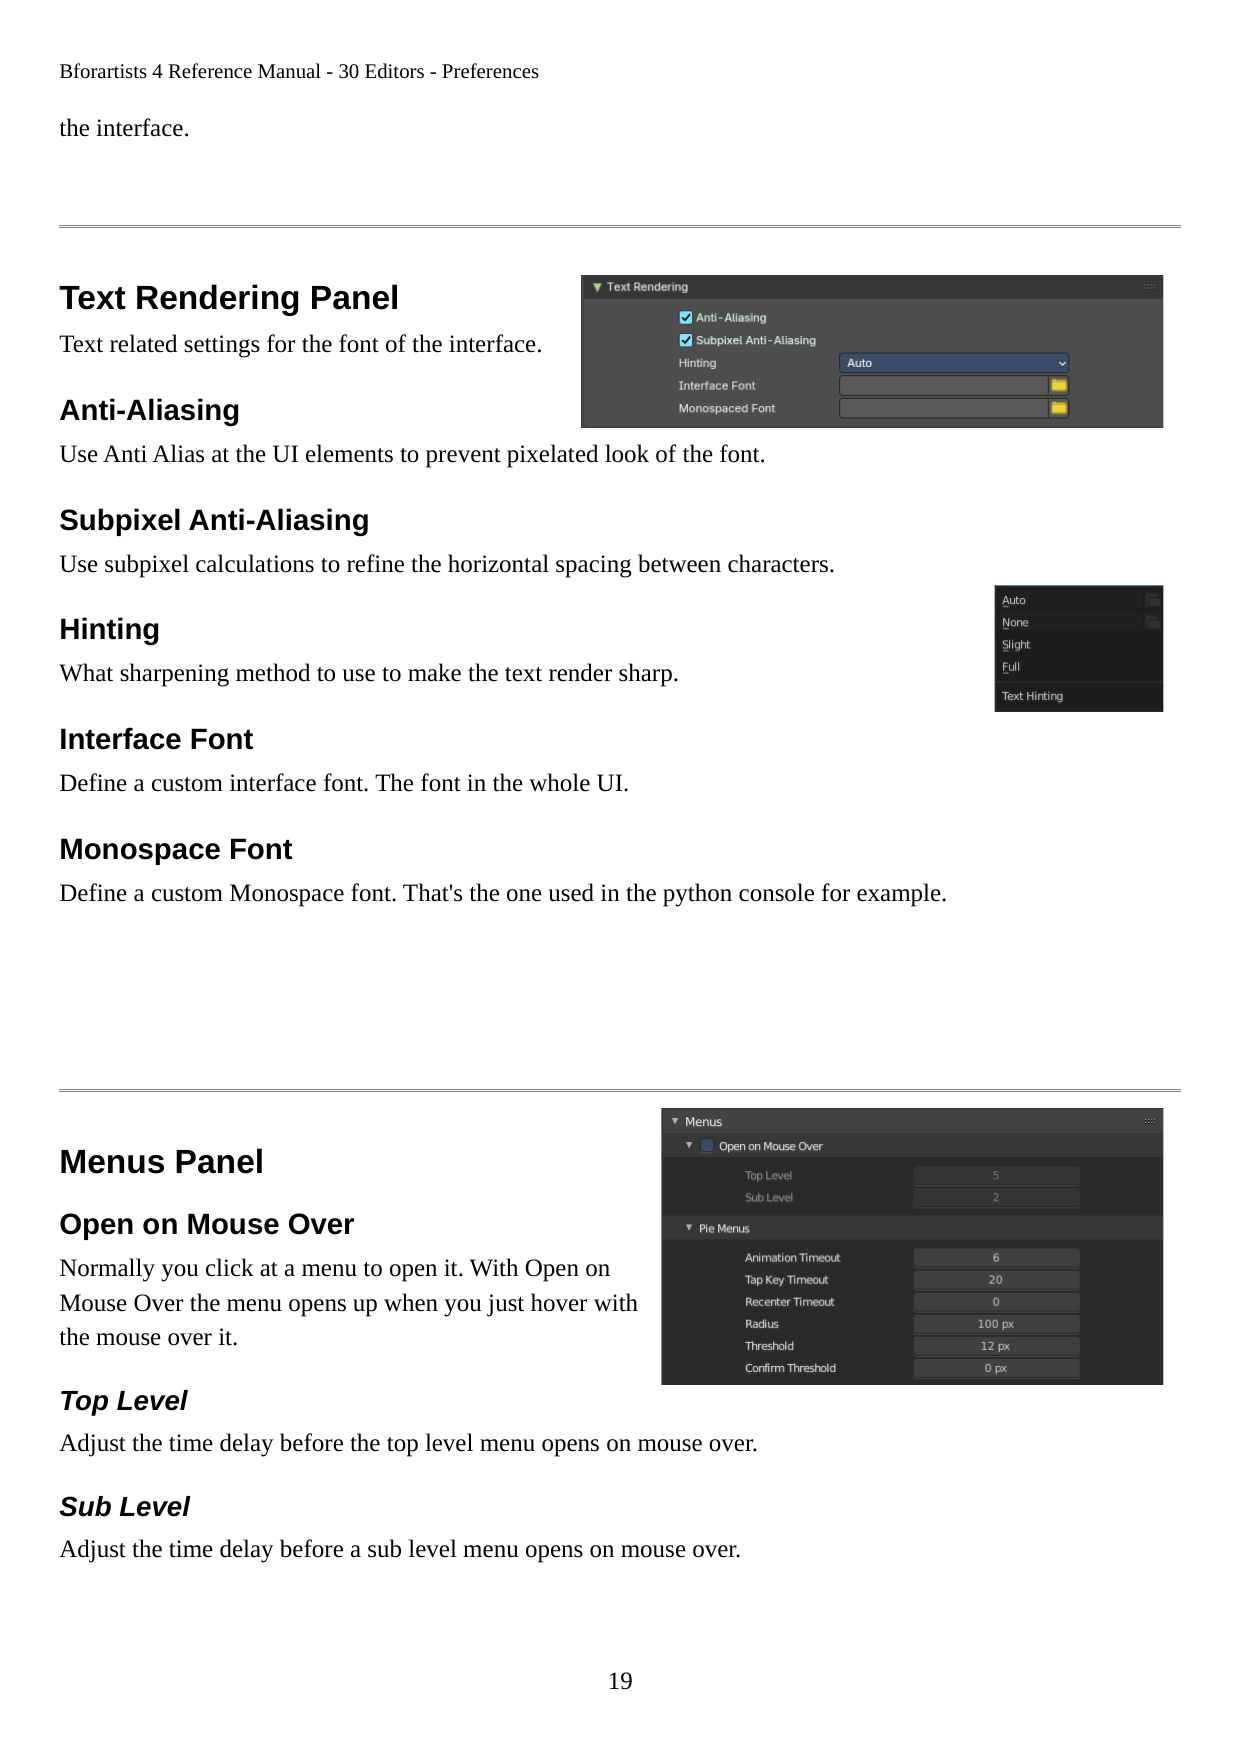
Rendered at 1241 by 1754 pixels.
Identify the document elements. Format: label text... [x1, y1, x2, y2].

text Text related settings for the font of the interface. [59, 329, 581, 358]
text What sharpening method to use to make the text render sharp. [59, 658, 994, 687]
subtitle [1164, 612, 1181, 646]
subtitle Menus Panel [59, 1142, 661, 1180]
text Adjust the time delay before the top level menu opens on mouse over. [59, 1428, 1181, 1457]
subtitle Subpixel Anti-Aliasing [59, 502, 1181, 536]
text the interface. [59, 113, 1181, 141]
subtitle Open on Mouse Over [59, 1207, 661, 1241]
subtitle Anti-Aliasing [59, 392, 581, 426]
subtitle Text Rendering Panel [59, 278, 581, 316]
subtitle Interface Font [59, 722, 1181, 756]
text Use Anti Alias at the UI elements to prevent pixelated look of the font. [59, 439, 1181, 467]
text Define a custom interface font. The font in the whole UI. [59, 768, 1181, 797]
subtitle [1164, 1207, 1181, 1241]
subtitle Sub Level [59, 1490, 1181, 1522]
picture [661, 1108, 1164, 1385]
text Use subpixel calculations to refine the horizontal spacing between characters. [59, 549, 1181, 577]
picture [994, 585, 1164, 712]
subtitle [1164, 392, 1181, 426]
subtitle Hinting [59, 612, 994, 646]
subtitle [1164, 278, 1181, 316]
text Adjust the time delay before a sub level menu opens on mouse over. [59, 1534, 1181, 1563]
picture [581, 275, 1164, 428]
text Define a custom Monospace font. That's the one used in the python console for example. [59, 878, 1181, 907]
subtitle [1164, 1142, 1181, 1180]
text Normally you click at a menu to open it. With Open on Mouse Over the menu opens up when you just hover with the mouse over it. [59, 1253, 661, 1351]
subtitle Top Level [59, 1384, 1181, 1416]
subtitle Monospace Font [59, 832, 1181, 866]
